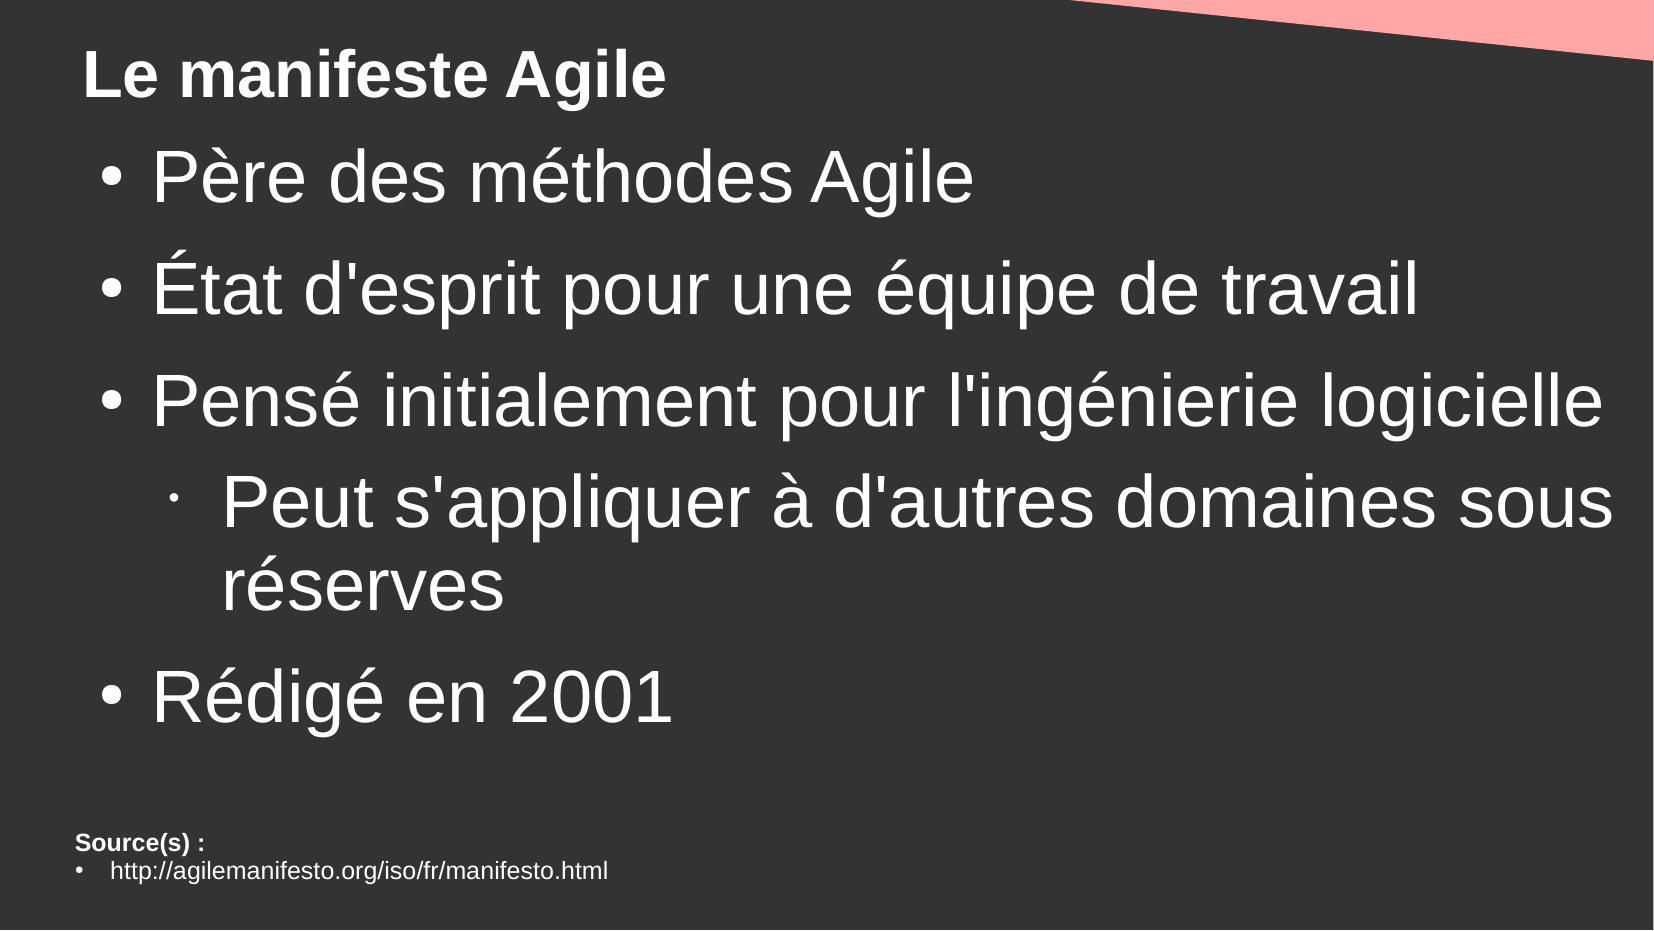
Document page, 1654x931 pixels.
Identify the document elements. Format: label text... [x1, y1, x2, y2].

list Père des méthodes Agile État d'esprit pour une équipe de travail Pensé initialement pour l'ingénierie logicielle Peut s'appliquer à d'autres domaines sous réserves Rédigé en 2001 [80, 135, 1620, 822]
text_box [1069, 0, 1654, 61]
text_box Source(s) : http://agilemanifesto.org/iso/fr/manifesto.html [59, 821, 1546, 920]
title Le manifeste Agile [82, 37, 1571, 122]
